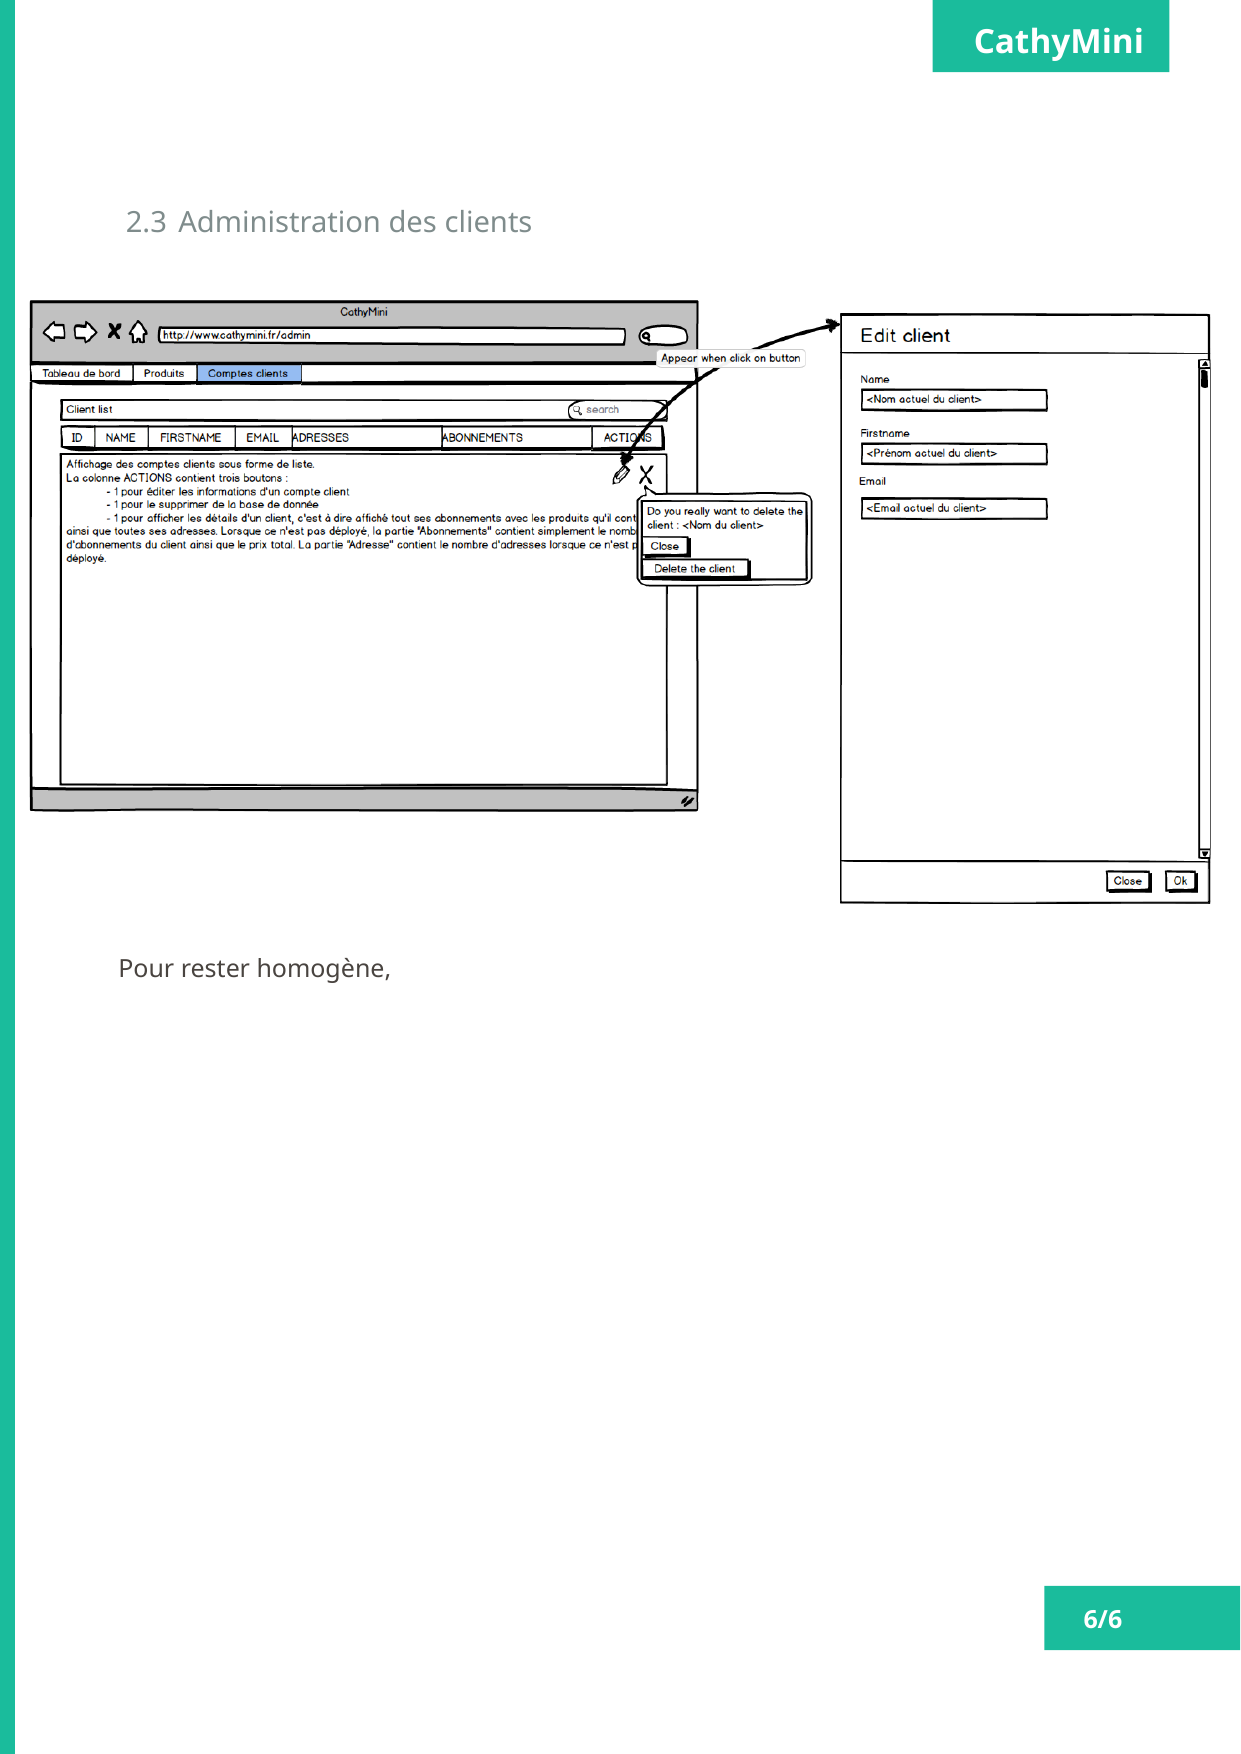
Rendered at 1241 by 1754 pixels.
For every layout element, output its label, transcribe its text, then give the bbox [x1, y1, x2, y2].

picture [29, 300, 1211, 904]
text Pour rester homogène, [118, 951, 1122, 985]
subtitle Administration des clients [118, 201, 1122, 241]
